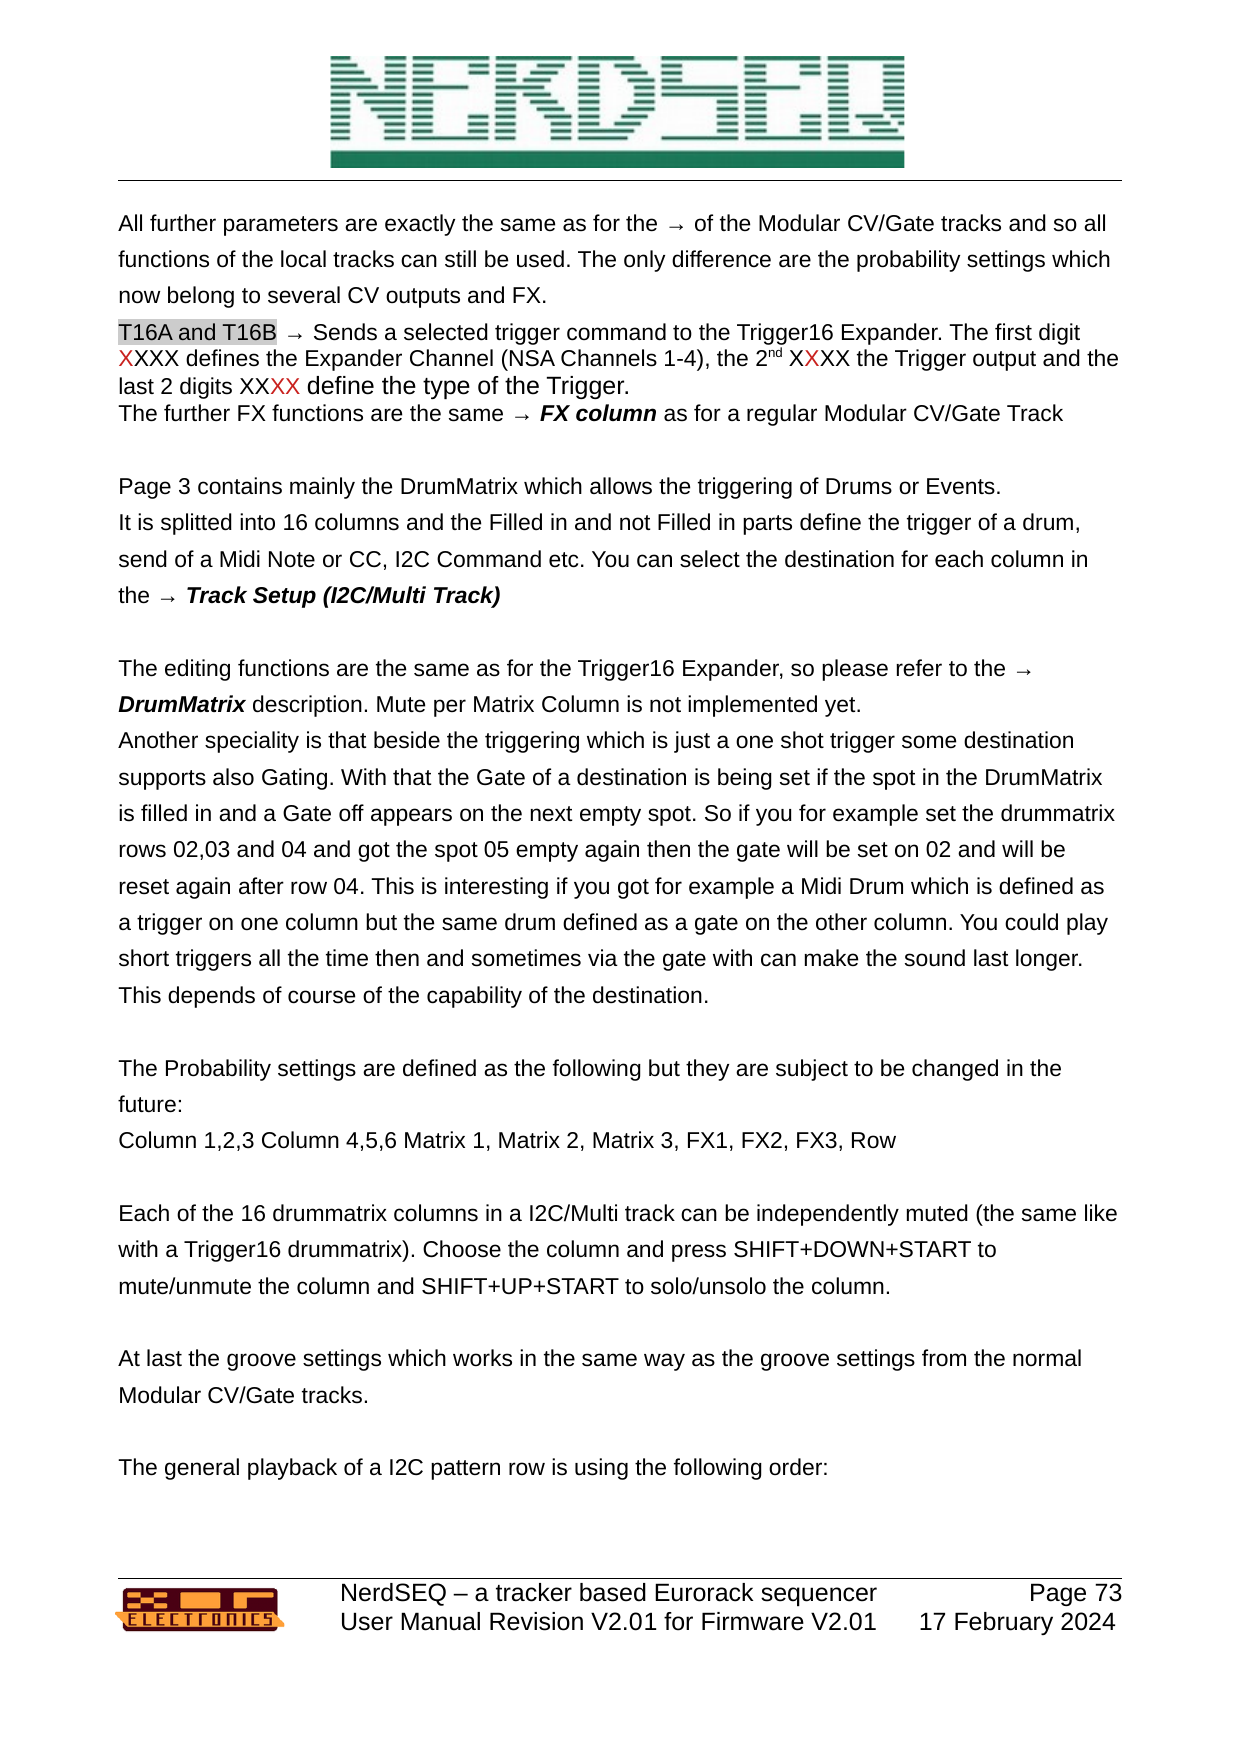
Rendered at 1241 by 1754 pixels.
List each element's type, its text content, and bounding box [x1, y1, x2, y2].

text Another speciality is that beside the triggering which is just a one shot trigger some destination supports also Gating. With that the Gate of a destination is being set if the spot in the DrumMatrix is filled in and a Gate off appears on the next empty spot. So if you for example set the drummatrix rows 02,03 and 04 and got the spot 05 empty again then the gate will be set on 02 and will be reset again after row 04. This is interesting if you got for example a Midi Drum which is defined as a trigger on one column but the same drum defined as a gate on the other column. You could play short triggers all the time then and sometimes via the gate with can make the sound last longer. This depends of course of the capability of the destination. [118, 727, 1122, 1008]
text Column 1,2,3 Column 4,5,6 Matrix 1, Matrix 2, Matrix 3, FX1, FX2, FX3, Row [118, 1127, 1122, 1190]
text The further FX functions are the same → FX column as for a regular Modular CV/Gate Track [118, 400, 1122, 426]
text Each of the 16 drummatrix columns in a I2C/Multi track can be independently muted (the same like with a Trigger16 drummatrix). Choose the column and press SHIFT+DOWN+START to mute/unmute the column and SHIFT+UP+START to solo/unsolo the column. [118, 1200, 1122, 1299]
text At last the groove settings which works in the same way as the groove settings from the normal Modular CV/Gate tracks. [118, 1345, 1122, 1408]
text Page 3 contains mainly the DrumMatrix which allows the triggering of Drums or Events. It is splitted into 16 columns and the Filled in and not Filled in parts define the trigger of a drum, send of a Midi Note or CC, I2C Command etc. You can select the destination for each column in the → Track Setup (I2C/Multi Track) [118, 473, 1122, 608]
picture [115, 1584, 285, 1634]
text The Probability settings are defined as the following but they are subject to be changed in the future: [118, 1054, 1122, 1117]
text T16A and T16B → Sends a selected trigger command to the Trigger16 Expander. The first digit XXXX defines the Expander Channel (NSA Channels 1-4), the 2nd XXXX the Trigger output and the last 2 digits XXXX define the type of the Trigger. [118, 319, 1122, 400]
text The general playback of a I2C pattern row is using the following order: [118, 1454, 1122, 1481]
picture [330, 56, 905, 168]
text The editing functions are the same as for the Trigger16 Expander, so please refer to the → DrumMatrix description. Mute per Matrix Column is not implemented yet. [118, 654, 1122, 717]
text All further parameters are exactly the same as for the → of the Modular CV/Gate tracks and so all functions of the local tracks can still be used. The only difference are the probability settings which now belong to several CV outputs and FX. [118, 209, 1122, 309]
